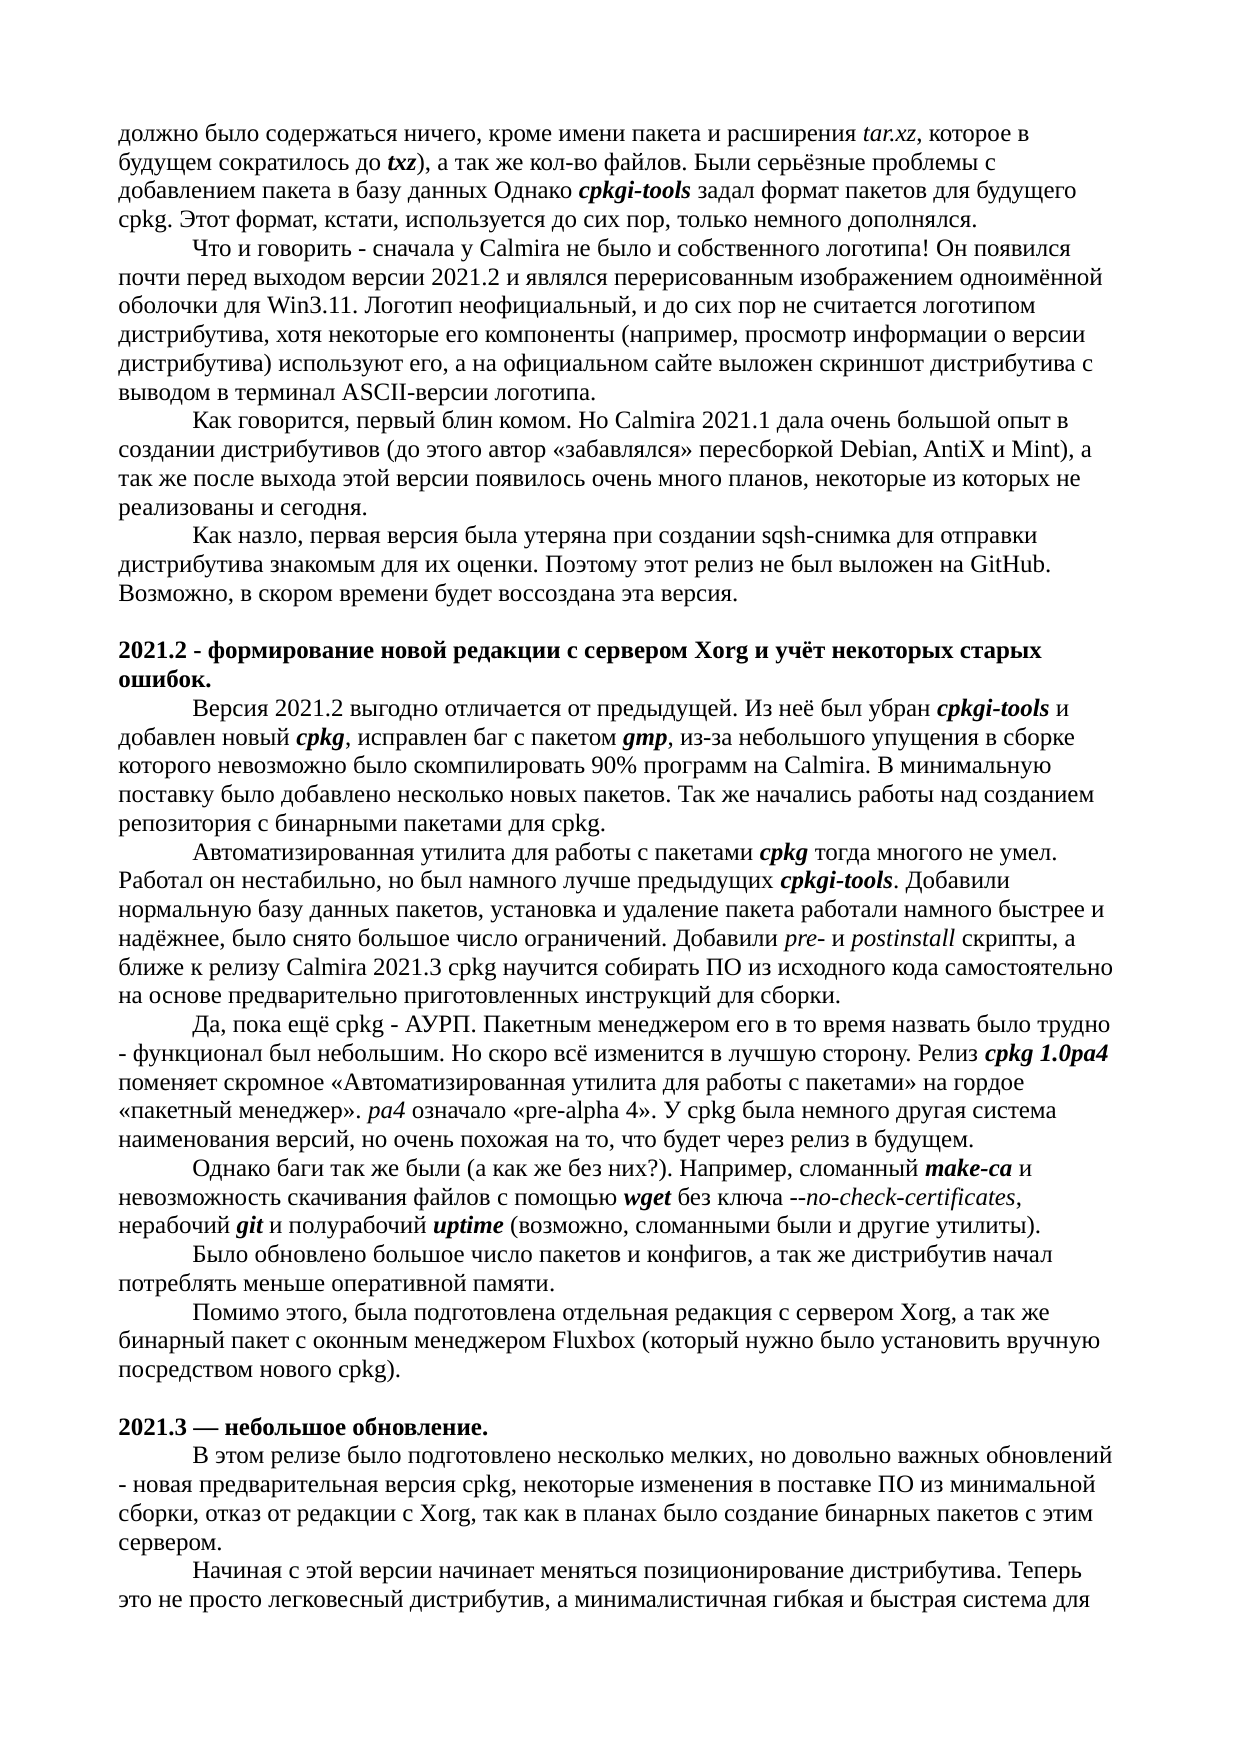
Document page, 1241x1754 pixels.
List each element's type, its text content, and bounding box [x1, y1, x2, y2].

text Что и говорить - сначала у Calmira не было и собственного логотипа! Он появился почти перед выходом версии 2021.2 и являлся перерисованным изображением одноимённой оболочки для Win3.11. Логотип неофициальный, и до сих пор не считается логотипом дистрибутива, хотя некоторые его компоненты (например, просмотр информации о версии дистрибутива) используют его, а на официальном сайте выложен скриншот дистрибутива с выводом в терминал ASCII-версии логотипа. [118, 233, 1122, 406]
text Однако баги так же были (а как же без них?). Например, сломанный make-ca и невозможность скачивания файлов с помощью wget без ключа --no-check-certificates, нерабочий git и полурабочий uptime (возможно, сломанными были и другие утилиты). [118, 1153, 1122, 1239]
text Помимо этого, была подготовлена отдельная редакция с сервером Xorg, а так же бинарный пакет с оконным менеджером Fluxbox (который нужно было установить вручную посредством нового cpkg). [118, 1297, 1122, 1383]
text Как говорится, первый блин комом. Но Calmira 2021.1 дала очень большой опыт в создании дистрибутивов (до этого автор «забавлялся» пересборкой Debian, AntiX и Mint), а так же после выхода этой версии появилось очень много планов, некоторые из которых не реализованы и сегодня. [118, 406, 1122, 521]
text Как назло, первая версия была утеряна при создании sqsh-снимка для отправки дистрибутива знакомым для их оценки. Поэтому этот релиз не был выложен на GitHub. Возможно, в скором времени будет воссоздана эта версия. [118, 521, 1122, 607]
text Начиная с этой версии начинает меняться позиционирование дистрибутива. Теперь это не просто легковесный дистрибутив, а минималистичная гибкая и быстрая система для [118, 1556, 1122, 1613]
text Версия 2021.2 выгодно отличается от предыдущей. Из неё был убран cpkgi-tools и добавлен новый cpkg, исправлен баг с пакетом gmp, из-за небольшого упущения в сборке которого невозможно было скомпилировать 90% программ на Calmira. В минимальную поставку было добавлено несколько новых пакетов. Так же начались работы над созданием репозитория с бинарными пакетами для cpkg. [118, 693, 1122, 837]
text 2021.2 - формирование новой редакции с сервером Xorg и учёт некоторых старых ошибок. [118, 636, 1122, 693]
text Да, пока ещё cpkg - АУРП. Пакетным менеджером его в то время назвать было трудно - функционал был небольшим. Но скоро всё изменится в лучшую сторону. Релиз cpkg 1.0pa4 поменяет скромное «Автоматизированная утилита для работы с пакетами» на гордое «пакетный менеджер». pa4 означало «pre-alpha 4». У cpkg была немного другая система наименования версий, но очень похожая на то, что будет через релиз в будущем. [118, 1009, 1122, 1153]
text должно было содержаться ничего, кроме имени пакета и расширения tar.xz, которое в будущем сократилось до txz), а так же кол-во файлов. Были серьёзные проблемы с добавлением пакета в базу данных Однако cpkgi-tools задал формат пакетов для будущего cpkg. Этот формат, кстати, используется до сих пор, только немного дополнялся. [118, 118, 1122, 233]
text Было обновлено большое число пакетов и конфигов, а так же дистрибутив начал потреблять меньше оперативной памяти. [118, 1239, 1122, 1297]
text 2021.3 — небольшое обновление. [118, 1412, 1122, 1441]
text В этом релизе было подготовлено несколько мелких, но довольно важных обновлений - новая предварительная версия cpkg, некоторые изменения в поставке ПО из минимальной сборки, отказ от редакции с Xorg, так как в планах было создание бинарных пакетов с этим сервером. [118, 1441, 1122, 1556]
text Автоматизированная утилита для работы с пакетами cpkg тогда многого не умел. Работал он нестабильно, но был намного лучше предыдущих cpkgi-tools. Добавили нормальную базу данных пакетов, установка и удаление пакета работали намного быстрее и надёжнее, было снято большое число ограничений. Добавили pre- и postinstall скрипты, а ближе к релизу Calmira 2021.3 cpkg научится собирать ПО из исходного кода самостоятельно на основе предварительно приготовленных инструкций для сборки. [118, 837, 1122, 1009]
